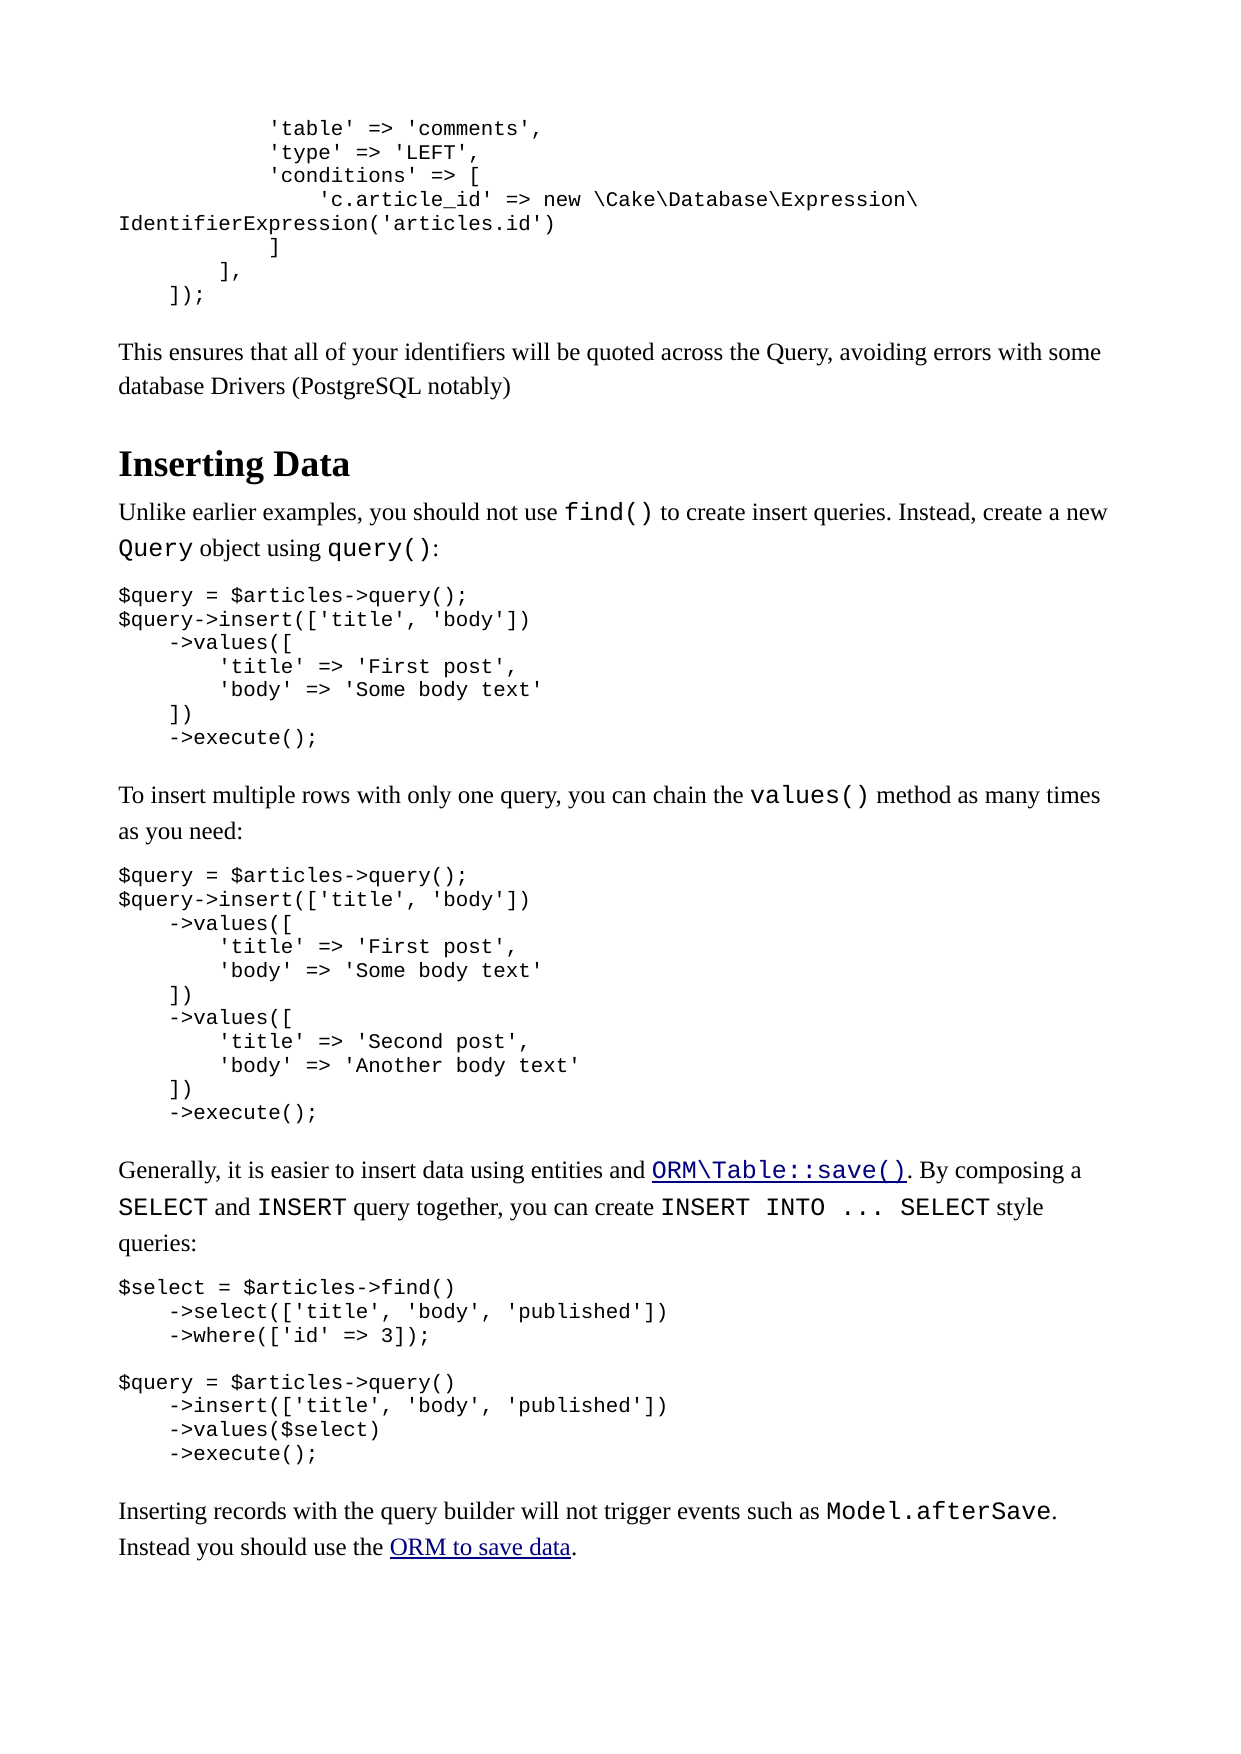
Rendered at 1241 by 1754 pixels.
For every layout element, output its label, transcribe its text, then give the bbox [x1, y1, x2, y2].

text ]) [118, 1078, 1122, 1102]
text Generally, it is easier to insert data using entities and ORM\Table::save(). By composing a SELECT and INSERT query together, you can create INSERT INTO ... SELECT style queries: [118, 1155, 1122, 1257]
text ->where(['id' => 3]); [118, 1324, 1122, 1348]
text $query = $articles->query() [118, 1372, 1122, 1396]
text ->execute(); [118, 1443, 1122, 1466]
text 'conditions' => [ [118, 165, 1122, 189]
text $query->insert(['title', 'body']) [118, 889, 1122, 913]
text Inserting records with the query builder will not trigger events such as Model.afterSave. Instead you should use the ORM to save data. [118, 1496, 1122, 1561]
text ->values([ [118, 913, 1122, 936]
text ]) [118, 984, 1122, 1007]
text $select = $articles->find() [118, 1277, 1122, 1301]
text ->values([ [118, 632, 1122, 656]
text 'title' => 'Second post', [118, 1031, 1122, 1055]
text 'type' => 'LEFT', [118, 142, 1122, 165]
text This ensures that all of your identifiers will be quoted across the Query, avoiding errors with some database Drivers (PostgreSQL notably) [118, 337, 1122, 400]
text ->values([ [118, 1007, 1122, 1031]
text 'title' => 'First post', [118, 656, 1122, 679]
text ], [118, 260, 1122, 284]
subtitle Inserting Data [118, 441, 1122, 484]
text ] [118, 236, 1122, 260]
text ]) [118, 703, 1122, 727]
text 'table' => 'comments', [118, 118, 1122, 142]
text ->execute(); [118, 727, 1122, 750]
text 'body' => 'Another body text' [118, 1055, 1122, 1078]
text ->insert(['title', 'body', 'published']) [118, 1396, 1122, 1419]
text ->values($select) [118, 1419, 1122, 1443]
text 'title' => 'First post', [118, 936, 1122, 960]
text $query = $articles->query(); [118, 585, 1122, 608]
text 'body' => 'Some body text' [118, 960, 1122, 984]
text To insert multiple rows with only one query, you can chain the values() method as many times as you need: [118, 780, 1122, 845]
text ->select(['title', 'body', 'published']) [118, 1301, 1122, 1324]
text $query->insert(['title', 'body']) [118, 608, 1122, 632]
text 'c.article_id' => new \Cake\Database\Expression\IdentifierExpression('articles.id') [118, 189, 1122, 236]
text $query = $articles->query(); [118, 866, 1122, 889]
text Unlike earlier examples, you should not use find() to create insert queries. Instead, create a new Query object using query(): [118, 497, 1122, 564]
text ]); [118, 284, 1122, 307]
text ->execute(); [118, 1102, 1122, 1126]
text 'body' => 'Some body text' [118, 679, 1122, 703]
